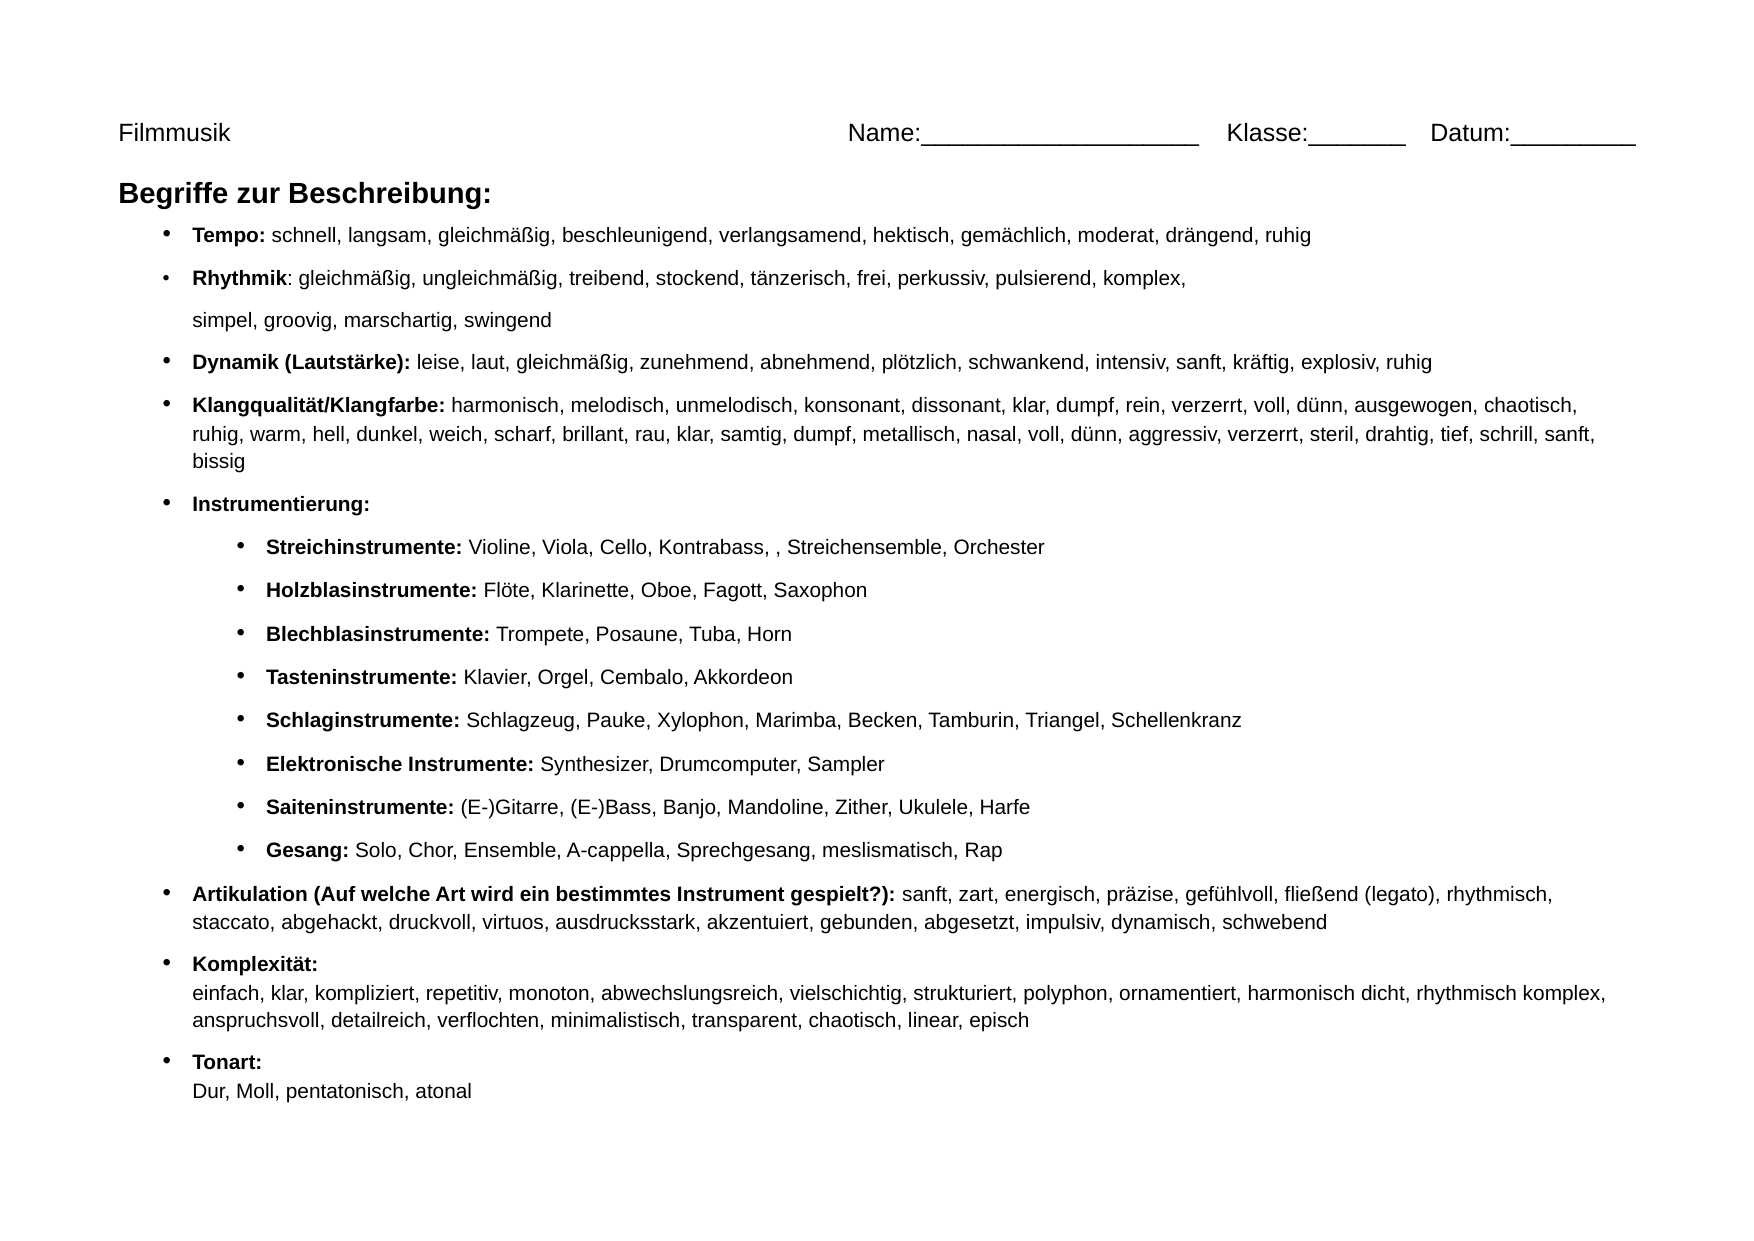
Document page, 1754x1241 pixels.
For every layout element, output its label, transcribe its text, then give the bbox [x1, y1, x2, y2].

list Saiteninstrumente: (E-)Gitarre, (E-)Bass, Banjo, Mandoline, Zither, Ukulele, Harfe [236, 795, 1636, 820]
list Tonart: Dur, Moll, pentatonisch, atonal [162, 1050, 1636, 1103]
list Holzblasinstrumente: Flöte, Klarinette, Oboe, Fagott, Saxophon [236, 578, 1636, 603]
list Gesang: Solo, Chor, Ensemble, A-cappella, Sprechgesang, meslismatisch, Rap [236, 838, 1636, 863]
list Instrumentierung: [162, 491, 1636, 516]
list Klangqualität/Klangfarbe: harmonisch, melodisch, unmelodisch, konsonant, dissonant, klar, dumpf, rein, verzerrt, voll, dünn, ausgewogen, chaotisch, ruhig, warm, hell, dunkel, weich, scharf, brillant, rau, klar, samtig, dumpf, metallisch, nasal, voll, dünn, aggressiv, verzerrt, steril, drahtig, tief, schrill, sanft, bissig [162, 393, 1636, 473]
subtitle Begriffe zur Beschreibung: [118, 176, 1636, 210]
list simpel, groovig, marschartig, swingend [162, 308, 1636, 332]
list Dynamik (Lautstärke): leise, laut, gleichmäßig, zunehmend, abnehmend, plötzlich, schwankend, intensiv, sanft, kräftig, explosiv, ruhig [162, 350, 1636, 375]
list Streichinstrumente: Violine, Viola, Cello, Kontrabass, , Streichensemble, Orchester [236, 535, 1636, 560]
list Blechblasinstrumente: Trompete, Posaune, Tuba, Horn [236, 621, 1636, 646]
list Tasteninstrumente: Klavier, Orgel, Cembalo, Akkordeon [236, 665, 1636, 690]
list Tempo: schnell, langsam, gleichmäßig, beschleunigend, verlangsamend, hektisch, gemächlich, moderat, drängend, ruhig [162, 222, 1636, 247]
list Elektronische Instrumente: Synthesizer, Drumcomputer, Sampler [236, 751, 1636, 776]
list Artikulation (Auf welche Art wird ein bestimmtes Instrument gespielt?): sanft, zart, energisch, präzise, gefühlvoll, fließend (legato), rhythmisch, staccato, abgehackt, druckvoll, virtuos, ausdrucksstark, akzentuiert, gebunden, abgesetzt, impulsiv, dynamisch, schwebend [162, 881, 1636, 934]
list Schlaginstrumente: Schlagzeug, Pauke, Xylophon, Marimba, Becken, Tamburin, Triangel, Schellenkranz [236, 708, 1636, 733]
list Rhythmik: gleichmäßig, ungleichmäßig, treibend, stockend, tänzerisch, frei, perkussiv, pulsierend, komplex, [162, 266, 1636, 290]
list Komplexität: einfach, klar, kompliziert, repetitiv, monoton, abwechslungsreich, vielschichtig, strukturiert, polyphon, ornamentiert, harmonisch dicht, rhythmisch komplex, anspruchsvoll, detailreich, verflochten, minimalistisch, transparent, chaotisch, linear, episch [162, 952, 1636, 1032]
